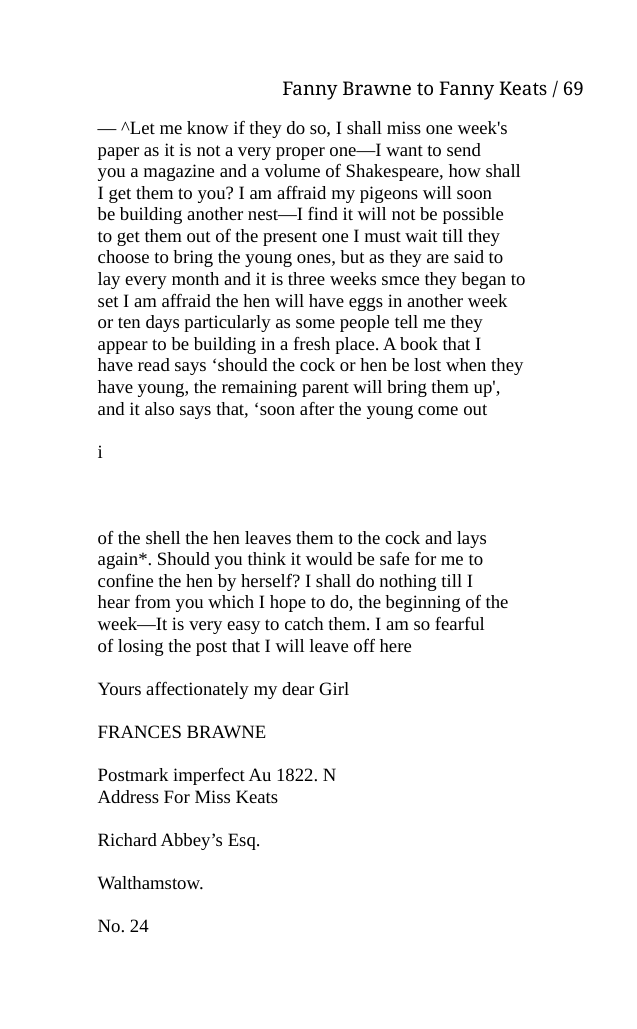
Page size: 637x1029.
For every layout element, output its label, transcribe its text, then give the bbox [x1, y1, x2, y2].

text set I am affraid the hen will have eggs in another week [97, 289, 583, 311]
text choose to bring the young ones, but as they are said to [97, 246, 583, 268]
text confine the hen by herself? I shall do nothing till I [97, 570, 583, 591]
text of the shell the hen leaves them to the cock and lays [97, 527, 583, 548]
text hear from you which I hope to do, the beginning of the [97, 591, 583, 613]
text Postmark imperfect Au 1822. N [97, 764, 583, 786]
text — ^Let me know if they do so, I shall miss one week's [97, 117, 583, 139]
text I get them to you? I am affraid my pigeons will soon [97, 182, 583, 203]
text Address For Miss Keats [97, 786, 583, 807]
text i [97, 441, 583, 462]
text paper as it is not a very proper one—I want to send [97, 139, 583, 160]
text or ten days particularly as some people tell me they [97, 311, 583, 333]
text Walthamstow. [97, 872, 583, 893]
text again*. Should you think it would be safe for me to [97, 548, 583, 570]
text Yours affectionately my dear Girl [97, 678, 583, 699]
text lay every month and it is three weeks smce they began to [97, 268, 583, 289]
text to get them out of the present one I must wait till they [97, 225, 583, 246]
text Richard Abbey’s Esq. [97, 829, 583, 850]
text and it also says that, ‘soon after the young come out [97, 397, 583, 419]
text appear to be building in a fresh place. A book that I [97, 333, 583, 354]
text No. 24 [97, 915, 583, 936]
text week—It is very easy to catch them. I am so fearful [97, 613, 583, 634]
text have young, the remaining parent will bring them up', [97, 376, 583, 397]
text you a magazine and a volume of Shakespeare, how shall [97, 160, 583, 182]
text of losing the post that I will leave off here [97, 634, 583, 656]
text be building another nest—I find it will not be possible [97, 203, 583, 225]
text FRANCES BRAWNE [97, 721, 583, 742]
text have read says ‘should the cock or hen be lost when they [97, 354, 583, 376]
